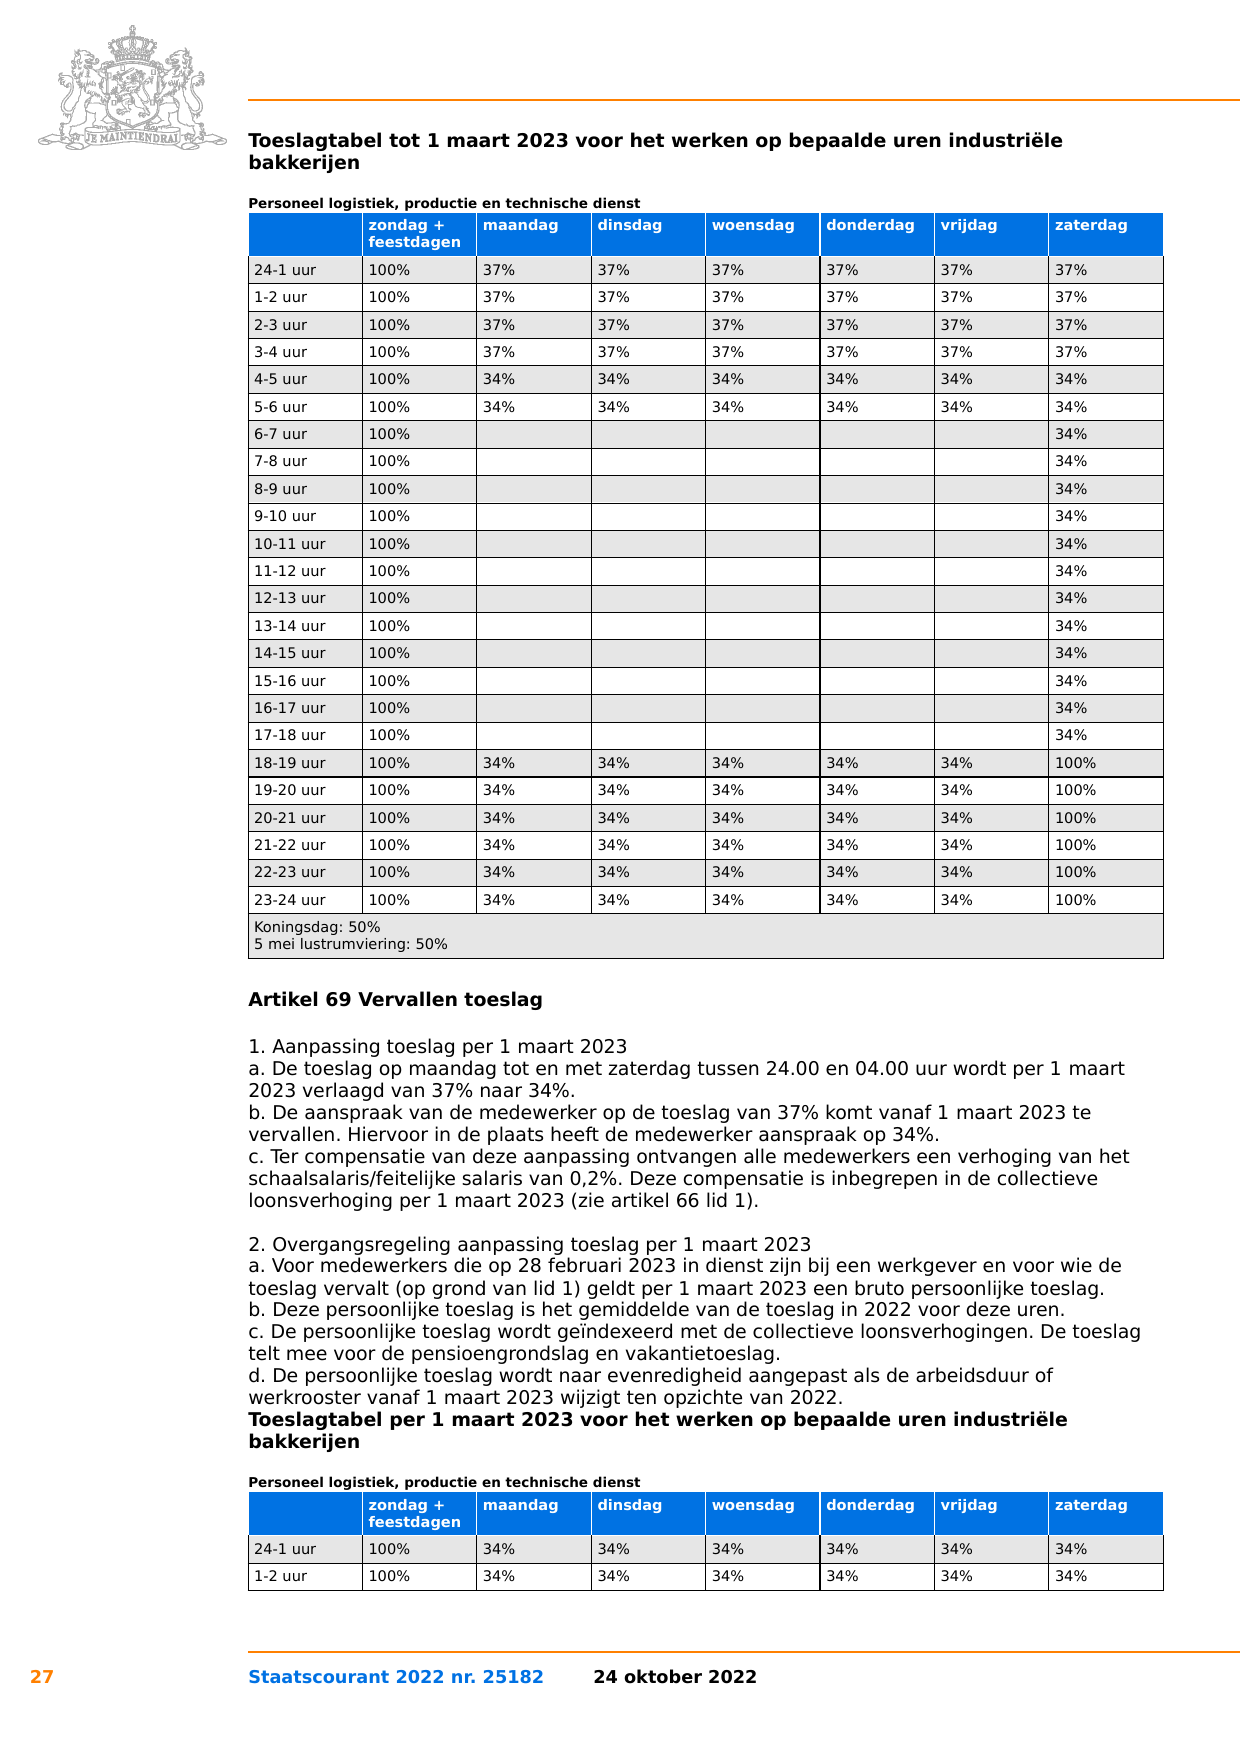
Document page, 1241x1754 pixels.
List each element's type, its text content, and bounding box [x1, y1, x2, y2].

table_cell 34% [935, 1564, 1048, 1590]
table_cell 34% [935, 394, 1048, 420]
text a. De toeslag op maandag tot en met zaterdag tussen 24.00 en 04.00 uur wordt per 1 maart 2023 verlaagd van 37% naar 34%. [248, 1058, 1163, 1102]
table_cell [706, 640, 819, 667]
table_cell 34% [592, 805, 705, 831]
table_cell 100% [363, 1564, 476, 1590]
table_cell 100% [1049, 750, 1163, 776]
table_cell 34% [477, 778, 591, 804]
table_cell 37% [935, 312, 1048, 338]
table_cell 34% [1049, 586, 1163, 612]
table_cell 100% [363, 860, 476, 886]
table_cell [592, 723, 705, 749]
table_cell [821, 586, 934, 612]
table_cell donderdag [821, 1492, 934, 1535]
table_cell 100% [363, 613, 476, 639]
table_cell 37% [1049, 339, 1163, 365]
table_cell 34% [1049, 504, 1163, 530]
table_cell [821, 668, 934, 694]
table_cell 15-16 uur [249, 668, 362, 694]
table_cell 17-18 uur [249, 723, 362, 749]
table_cell 37% [706, 312, 819, 338]
table_cell maandag [477, 213, 591, 256]
table_cell [249, 213, 362, 256]
table_cell 100% [363, 1536, 476, 1563]
table_cell [935, 504, 1048, 530]
table_cell [706, 668, 819, 694]
table_cell 34% [706, 805, 819, 831]
picture [38, 25, 227, 150]
table_cell 100% [363, 723, 476, 749]
table_header Personeel logistiek, productie en technische dienst [248, 1475, 1163, 1491]
table_cell [821, 421, 934, 448]
table_cell 37% [1049, 257, 1163, 283]
subtitle Toeslagtabel tot 1 maart 2023 voor het werken op bepaalde uren industriële bakkerijen [248, 130, 1163, 174]
table_cell 34% [706, 366, 819, 393]
table_cell 100% [1049, 778, 1163, 804]
table_cell 34% [821, 860, 934, 886]
table_cell 100% [363, 750, 476, 776]
table_cell [477, 613, 591, 639]
table_cell [477, 531, 591, 557]
table_cell 100% [363, 640, 476, 667]
table_cell [935, 723, 1048, 749]
table_cell [477, 695, 591, 722]
table_cell 34% [592, 860, 705, 886]
table_cell maandag [477, 1492, 591, 1535]
table_cell 24-1 uur [249, 1536, 362, 1563]
table_cell [706, 695, 819, 722]
table_cell 1-2 uur [249, 1564, 362, 1590]
table_cell 6-7 uur [249, 421, 362, 448]
text Toeslagtabel per 1 maart 2023 voor het werken op bepaalde uren industriële bakkerijen [248, 1409, 1163, 1453]
table_cell 10-11 uur [249, 531, 362, 557]
table_cell 34% [1049, 558, 1163, 584]
table_cell 34% [592, 750, 705, 776]
table_cell 34% [592, 1564, 705, 1590]
table_cell 34% [821, 1564, 934, 1590]
table_cell 100% [363, 449, 476, 475]
table_cell 37% [477, 257, 591, 283]
table_cell [821, 476, 934, 502]
table_cell vrijdag [935, 213, 1048, 256]
table_cell 100% [363, 778, 476, 804]
table_cell 100% [1049, 860, 1163, 886]
table_cell 19-20 uur [249, 778, 362, 804]
table_cell [706, 558, 819, 584]
table_cell 16-17 uur [249, 695, 362, 722]
table_cell 37% [477, 312, 591, 338]
table_cell [477, 504, 591, 530]
table_cell [821, 504, 934, 530]
table_cell donderdag [821, 213, 934, 256]
table_cell 37% [935, 339, 1048, 365]
table_cell zaterdag [1049, 213, 1163, 256]
table_cell 34% [821, 778, 934, 804]
table_cell [821, 531, 934, 557]
table_cell 34% [477, 832, 591, 858]
table_cell [592, 695, 705, 722]
table_cell [477, 421, 591, 448]
table_cell 100% [363, 531, 476, 557]
table_cell 7-8 uur [249, 449, 362, 475]
table_cell [821, 695, 934, 722]
table_cell 34% [477, 1536, 591, 1563]
table_cell [935, 531, 1048, 557]
table_cell [821, 640, 934, 667]
table_cell 34% [935, 832, 1048, 858]
table_cell 37% [706, 284, 819, 311]
table_cell 100% [363, 394, 476, 420]
table_cell 37% [821, 257, 934, 283]
table_cell 34% [935, 860, 1048, 886]
table_cell 37% [935, 257, 1048, 283]
table_cell [706, 723, 819, 749]
table_cell 14-15 uur [249, 640, 362, 667]
table_cell 34% [706, 832, 819, 858]
table_cell 34% [477, 750, 591, 776]
table_cell 100% [363, 504, 476, 530]
table_cell 34% [477, 1564, 591, 1590]
table_cell 1-2 uur [249, 284, 362, 311]
table_cell 37% [1049, 312, 1163, 338]
table_cell [935, 421, 1048, 448]
table_cell [592, 640, 705, 667]
table_cell zondag + feestdagen [363, 1492, 476, 1535]
table_cell 34% [1049, 531, 1163, 557]
table_cell 34% [1049, 1536, 1163, 1563]
table_cell 34% [592, 394, 705, 420]
table_cell 100% [1049, 805, 1163, 831]
table_cell [935, 558, 1048, 584]
table_cell 34% [706, 394, 819, 420]
table_cell 34% [935, 887, 1048, 913]
table_cell 100% [1049, 832, 1163, 858]
table_cell 34% [1049, 613, 1163, 639]
table_cell 34% [821, 750, 934, 776]
table_cell 34% [592, 832, 705, 858]
table_cell [592, 668, 705, 694]
table_cell 37% [592, 284, 705, 311]
table_cell 34% [935, 750, 1048, 776]
table_cell 20-21 uur [249, 805, 362, 831]
table_cell zaterdag [1049, 1492, 1163, 1535]
table_cell 34% [592, 887, 705, 913]
table_cell 34% [935, 778, 1048, 804]
table_cell 34% [821, 832, 934, 858]
table_cell 37% [821, 284, 934, 311]
text 2. Overgangsregeling aanpassing toeslag per 1 maart 2023 [248, 1233, 1163, 1255]
text c. De persoonlijke toeslag wordt geïndexeerd met de collectieve loonsverhogingen. De toeslag telt mee voor de pensioengrondslag en vakantietoeslag. [248, 1321, 1163, 1365]
table_cell [477, 586, 591, 612]
table_cell [935, 449, 1048, 475]
table_cell [706, 613, 819, 639]
text b. Deze persoonlijke toeslag is het gemiddelde van de toeslag in 2022 voor deze uren. [248, 1299, 1163, 1321]
table_cell 34% [1049, 1564, 1163, 1590]
table_cell 34% [1049, 421, 1163, 448]
table_cell 34% [706, 860, 819, 886]
table_cell woensdag [706, 1492, 819, 1535]
table_cell [935, 668, 1048, 694]
table_cell 34% [592, 778, 705, 804]
table_cell [706, 449, 819, 475]
table_cell 100% [363, 257, 476, 283]
table_cell 100% [363, 695, 476, 722]
table_cell 21-22 uur [249, 832, 362, 858]
table_cell 18-19 uur [249, 750, 362, 776]
table_cell 100% [363, 887, 476, 913]
table_cell 37% [935, 284, 1048, 311]
table_cell woensdag [706, 213, 819, 256]
table_cell 37% [706, 257, 819, 283]
table_cell 34% [821, 366, 934, 393]
table_cell 34% [706, 1536, 819, 1563]
table_cell 3-4 uur [249, 339, 362, 365]
table_cell 100% [363, 586, 476, 612]
table_cell 34% [1049, 723, 1163, 749]
table_cell 34% [821, 887, 934, 913]
table_cell 34% [477, 394, 591, 420]
table_cell 34% [935, 366, 1048, 393]
table_cell 37% [477, 284, 591, 311]
table_cell 34% [477, 887, 591, 913]
table_cell [592, 476, 705, 502]
table_cell [935, 640, 1048, 667]
table_cell [821, 613, 934, 639]
table_cell [592, 613, 705, 639]
table_cell 34% [821, 805, 934, 831]
table_cell 100% [363, 312, 476, 338]
table_cell 37% [592, 339, 705, 365]
table_cell 34% [1049, 668, 1163, 694]
table_header Personeel logistiek, productie en technische dienst [248, 196, 1163, 211]
table_cell [821, 558, 934, 584]
table_cell 37% [706, 339, 819, 365]
table_cell 100% [363, 366, 476, 393]
table_cell 34% [592, 1536, 705, 1563]
table_cell 37% [592, 312, 705, 338]
table_cell 100% [363, 476, 476, 502]
table_cell [706, 586, 819, 612]
table_cell 37% [821, 339, 934, 365]
table_cell 34% [1049, 476, 1163, 502]
table_cell [477, 476, 591, 502]
table_cell 34% [477, 860, 591, 886]
table_cell 34% [1049, 695, 1163, 722]
table_cell [477, 449, 591, 475]
table_cell [935, 613, 1048, 639]
table_cell 8-9 uur [249, 476, 362, 502]
table_cell Koningsdag: 50% 5 mei lustrumviering: 50% [249, 914, 1163, 958]
table_cell 37% [477, 339, 591, 365]
table_cell zondag + feestdagen [363, 213, 476, 256]
table_cell 34% [935, 805, 1048, 831]
table_cell 23-24 uur [249, 887, 362, 913]
table_cell 37% [1049, 284, 1163, 311]
table_cell 100% [363, 832, 476, 858]
table_cell [592, 421, 705, 448]
table_cell 12-13 uur [249, 586, 362, 612]
table_cell 34% [592, 366, 705, 393]
table_cell 34% [1049, 449, 1163, 475]
table_cell [592, 449, 705, 475]
table_cell [592, 504, 705, 530]
table_cell 34% [706, 1564, 819, 1590]
table_cell [592, 531, 705, 557]
table_cell [592, 558, 705, 584]
table_cell [935, 476, 1048, 502]
table_cell [935, 695, 1048, 722]
table_cell 9-10 uur [249, 504, 362, 530]
table_cell 5-6 uur [249, 394, 362, 420]
table_cell 37% [821, 312, 934, 338]
table_cell [477, 668, 591, 694]
table_cell 13-14 uur [249, 613, 362, 639]
table_cell 34% [706, 750, 819, 776]
table_cell 34% [821, 1536, 934, 1563]
table_cell 2-3 uur [249, 312, 362, 338]
table_cell 34% [1049, 366, 1163, 393]
table_cell [706, 476, 819, 502]
table_cell 100% [363, 339, 476, 365]
table_cell [821, 449, 934, 475]
table_cell [477, 640, 591, 667]
table_cell 34% [706, 887, 819, 913]
table_cell [477, 723, 591, 749]
text a. Voor medewerkers die op 28 februari 2023 in dienst zijn bij een werkgever en voor wie de toeslag vervalt (op grond van lid 1) geldt per 1 maart 2023 een bruto persoonlijke toeslag. [248, 1255, 1163, 1299]
table_cell [592, 586, 705, 612]
table_cell dinsdag [592, 1492, 705, 1535]
table_cell 34% [1049, 394, 1163, 420]
table_cell [706, 531, 819, 557]
table_cell 34% [706, 778, 819, 804]
text b. De aanspraak van de medewerker op de toeslag van 37% komt vanaf 1 maart 2023 te vervallen. Hiervoor in de plaats heeft de medewerker aanspraak op 34%. [248, 1102, 1163, 1146]
table_cell 11-12 uur [249, 558, 362, 584]
text c. Ter compensatie van deze aanpassing ontvangen alle medewerkers een verhoging van het schaalsalaris/feitelijke salaris van 0,2%. Deze compensatie is inbegrepen in de collectieve loonsverhoging per 1 maart 2023 (zie artikel 66 lid 1). [248, 1146, 1163, 1212]
text d. De persoonlijke toeslag wordt naar evenredigheid aangepast als de arbeidsduur of werkrooster vanaf 1 maart 2023 wijzigt ten opzichte van 2022. [248, 1365, 1163, 1409]
table_cell 34% [477, 805, 591, 831]
table_cell 100% [1049, 887, 1163, 913]
table_cell 34% [477, 366, 591, 393]
table_cell 4-5 uur [249, 366, 362, 393]
table_cell [706, 421, 819, 448]
table_cell dinsdag [592, 213, 705, 256]
table_cell 34% [1049, 640, 1163, 667]
table_cell 100% [363, 421, 476, 448]
subtitle Artikel 69 Vervallen toeslag [248, 989, 1163, 1011]
table_cell [821, 723, 934, 749]
text 1. Aanpassing toeslag per 1 maart 2023 [248, 1036, 1163, 1058]
table_cell 100% [363, 558, 476, 584]
table_cell 37% [592, 257, 705, 283]
table_cell 34% [821, 394, 934, 420]
table_cell 22-23 uur [249, 860, 362, 886]
table_cell [706, 504, 819, 530]
table_cell 100% [363, 805, 476, 831]
table_cell [477, 558, 591, 584]
table_cell 100% [363, 284, 476, 311]
table_cell [249, 1492, 362, 1535]
table_cell 34% [935, 1536, 1048, 1563]
table_cell 24-1 uur [249, 257, 362, 283]
table_cell [935, 586, 1048, 612]
table_cell 100% [363, 668, 476, 694]
table_cell vrijdag [935, 1492, 1048, 1535]
